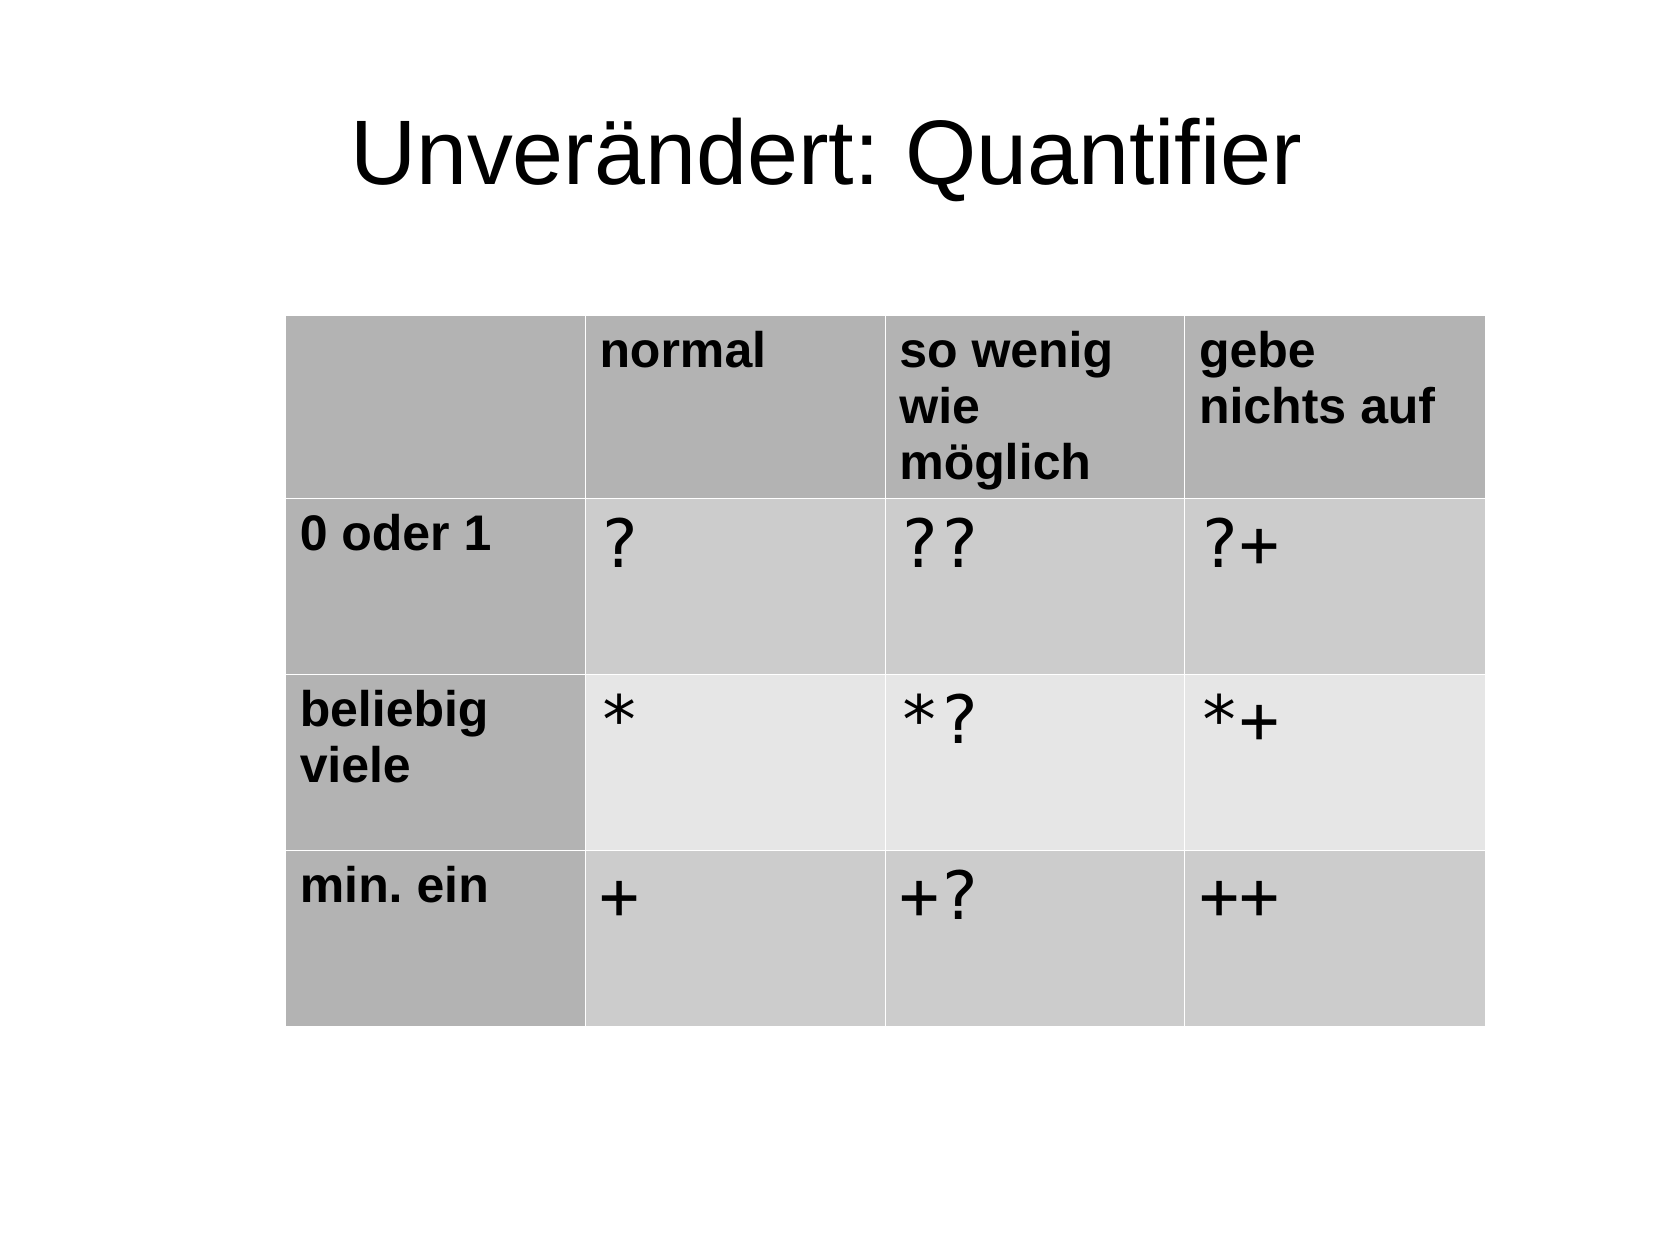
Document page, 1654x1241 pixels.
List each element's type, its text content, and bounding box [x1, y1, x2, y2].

table_cell *+ [1185, 675, 1485, 850]
table_cell *? [886, 675, 1184, 850]
table_header normal [586, 316, 885, 498]
table_header [286, 316, 585, 498]
title Unverändert: Quantifier [82, 49, 1571, 257]
table_cell ?? [886, 499, 1184, 674]
table_cell min. ein [286, 851, 585, 1026]
table_header so wenig wie möglich [886, 316, 1184, 498]
table_cell ++ [1185, 851, 1485, 1026]
table_cell + [586, 851, 885, 1026]
table_cell ?+ [1185, 499, 1485, 674]
table_cell +? [886, 851, 1184, 1026]
table_cell ? [586, 499, 885, 674]
table_cell beliebig viele [286, 675, 585, 850]
table_cell 0 oder 1 [286, 499, 585, 674]
table_cell * [586, 675, 885, 850]
table_header gebe nichts auf [1185, 316, 1485, 498]
